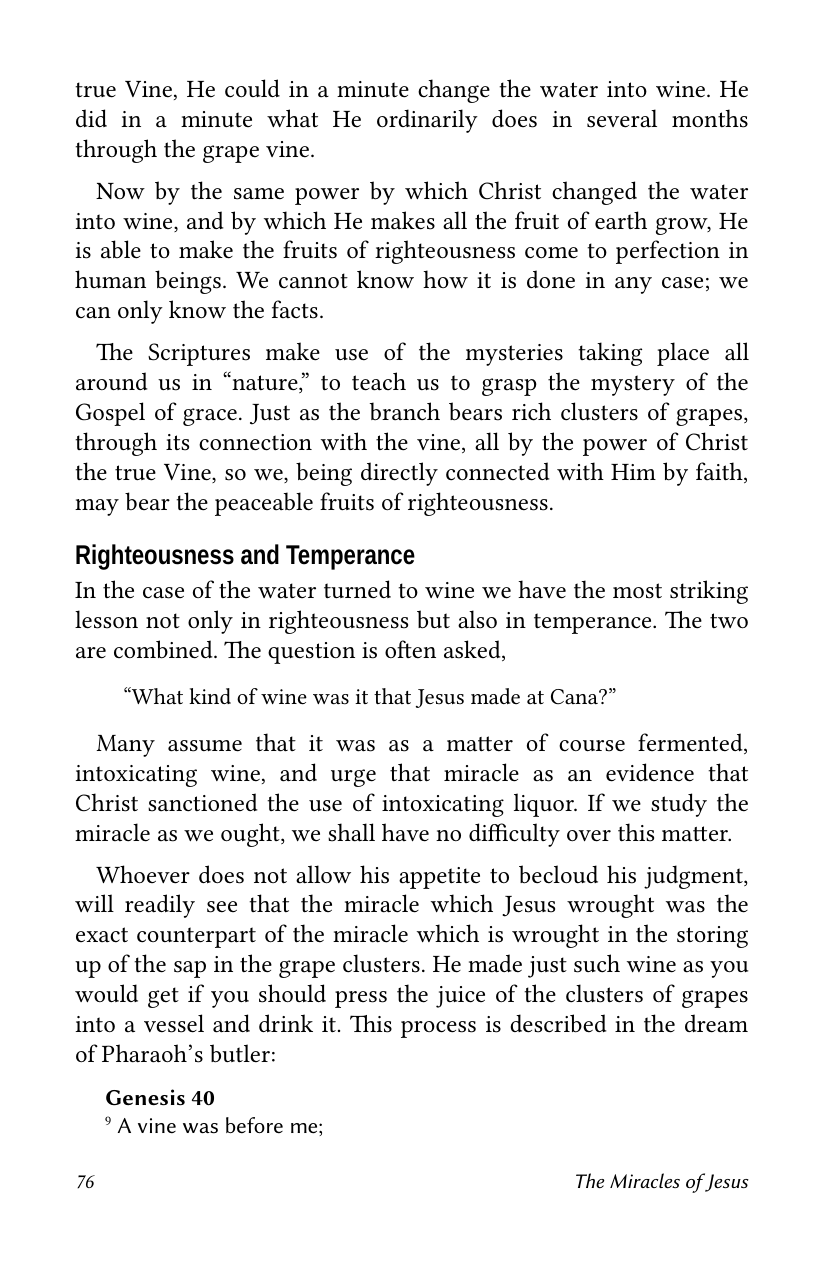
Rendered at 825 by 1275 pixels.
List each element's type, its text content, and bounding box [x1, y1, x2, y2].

text In the case of the water turned to wine we have the most striking lesson not only in righteousness but also in temperance. The two are combined. The question is often asked, [75, 576, 750, 664]
text 9 A vine was before me; [105, 1112, 720, 1139]
text true Vine, He could in a minute change the water into wine. He did in a minute what He ordinarily does in several months through the grape vine. [75, 75, 750, 163]
text The Scriptures make use of the mysteries taking place all around us in “nature,” to teach us to grasp the mystery of the Gospel of grace. Just as the branch bears rich clusters of grapes, through its connection with the vine, all by the power of Christ the true Vine, so we, being directly connected with Him by faith, may bear the peaceable fruits of righteousness. [75, 338, 750, 516]
text Many assume that it was as a matter of course fermented, intoxicating wine, and urge that miracle as an evidence that Christ sanctioned the use of intoxicating liquor. If we study the miracle as we ought, we shall have no difficulty over this matter. [75, 729, 750, 847]
text Genesis 40 [105, 1085, 750, 1111]
text Whoever does not allow his appetite to becloud his judgment, will readily see that the miracle which Jesus wrought was the exact counterpart of the miracle which is wrought in the storing up of the sap in the grape clusters. He made just such wine as you would get if you should press the juice of the clusters of grapes into a vessel and drink it. This process is described in the dream of Pharaoh’s butler: [75, 861, 750, 1068]
text “What kind of wine was it that Jesus made at Cana?” [105, 683, 720, 710]
subtitle Righteousness and Temperance [75, 539, 750, 570]
text Now by the same power by which Christ changed the water into wine, and by which He makes all the fruit of earth grow, He is able to make the fruits of righteousness come to perfection in human beings. We cannot know how it is done in any case; we can only know the facts. [75, 177, 750, 325]
